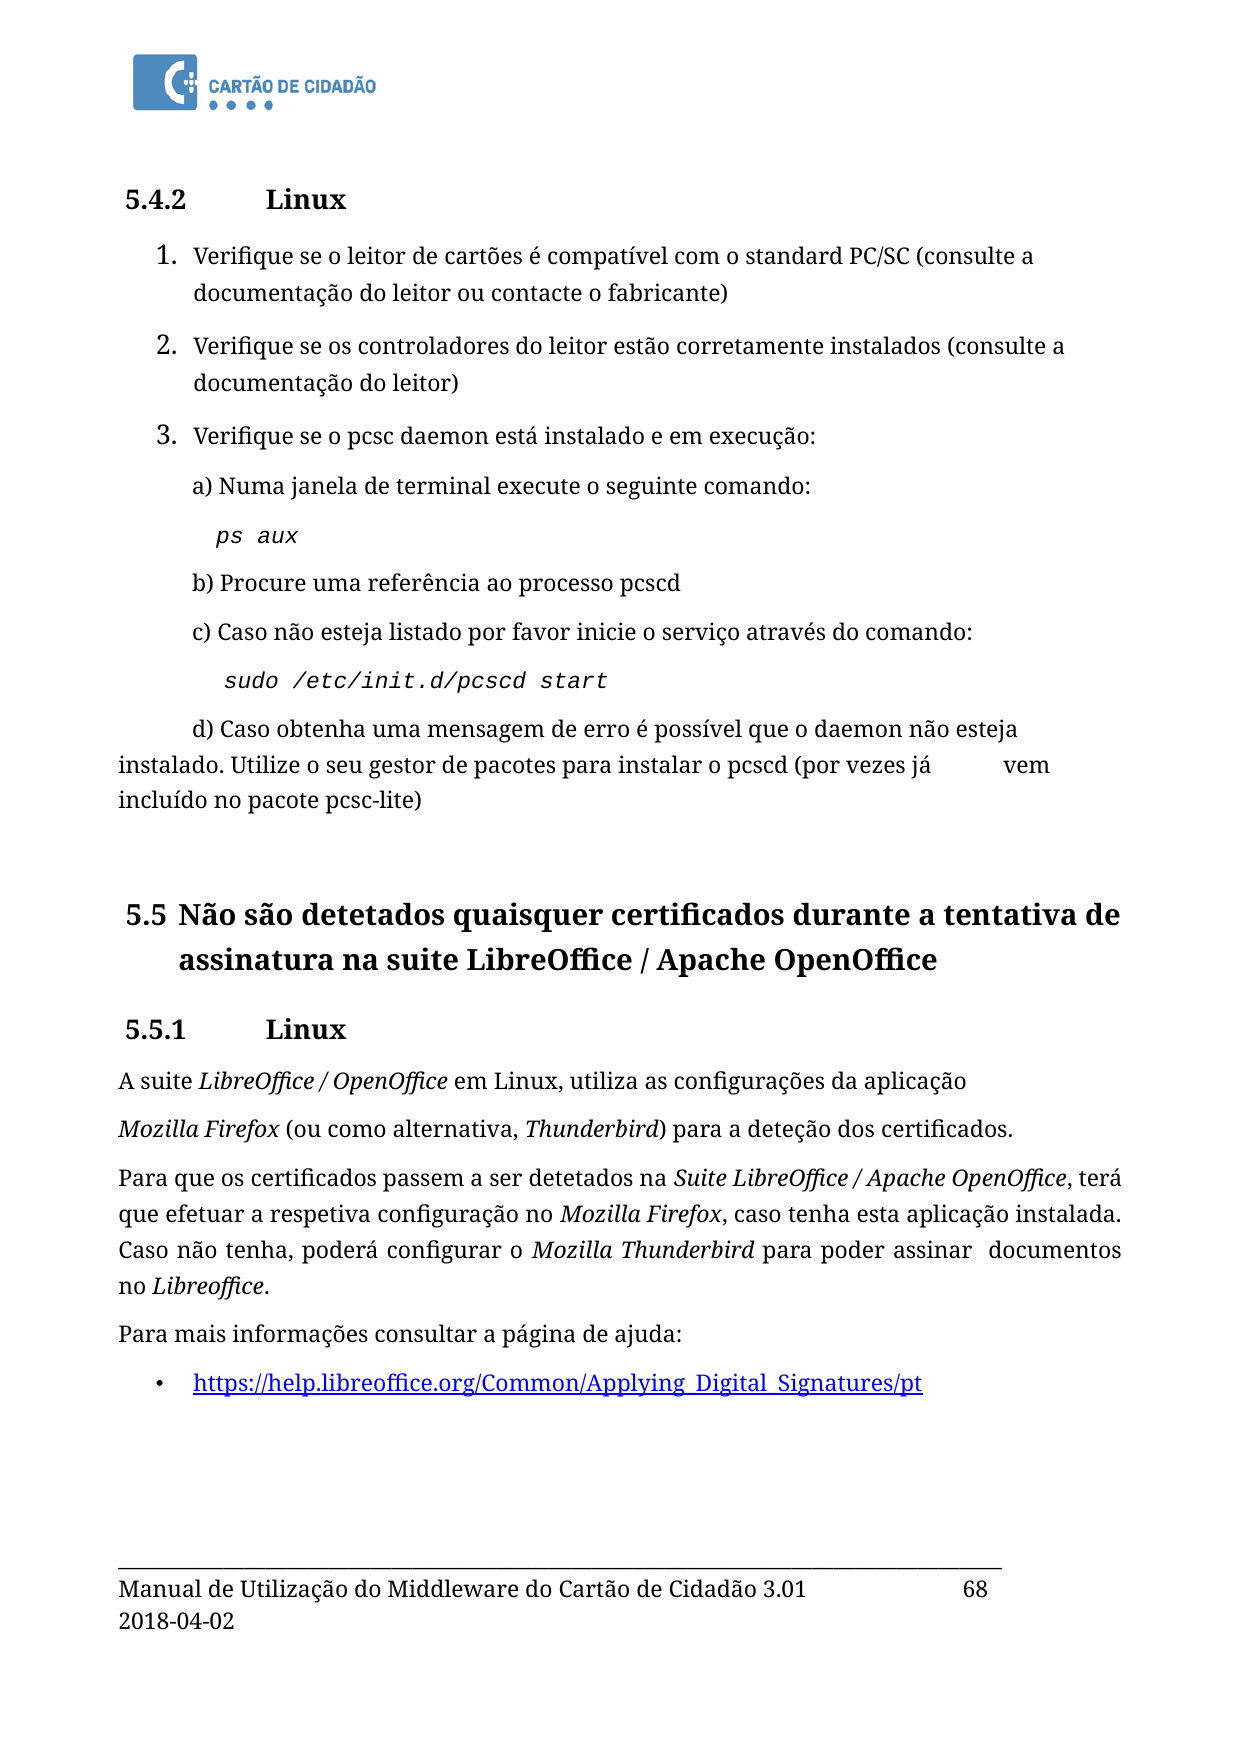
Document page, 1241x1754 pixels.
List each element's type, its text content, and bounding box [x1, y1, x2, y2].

subtitle Linux [118, 180, 1122, 217]
list https://help.libreoffice.org/Common/Applying_Digital_Signatures/pt [156, 1367, 1122, 1398]
text d) Caso obtenha uma mensagem de erro é possível que o daemon não esteja instalado. Utilize o seu gestor de pacotes para instalar o pcscd (por vezes já vem incluído no pacote pcsc-lite) [118, 713, 1122, 816]
text Para que os certificados passem a ser detetados na Suite LibreOffice / Apache OpenOffice, terá que efetuar a respetiva configuração no Mozilla Firefox, caso tenha esta aplicação instalada. Caso não tenha, poderá configurar o Mozilla Thunderbird para poder assinar documentos no Libreoffice. [118, 1162, 1122, 1301]
text Para mais informações consultar a página de ajuda: [118, 1318, 1122, 1349]
list Verifique se o pcsc daemon está instalado e em execução: [156, 415, 1122, 452]
text A suite LibreOffice / OpenOffice em Linux, utiliza as configurações da aplicação [118, 1065, 1122, 1096]
text b) Procure uma referência ao processo pcscd [118, 567, 1122, 598]
list Verifique se os controladores do leitor estão corretamente instalados (consulte a documentação do leitor) [156, 325, 1122, 398]
text sudo /etc/init.d/pcscd start [118, 664, 1122, 695]
subtitle Linux [118, 1010, 1122, 1047]
text a) Numa janela de terminal execute o seguinte comando: [118, 470, 1122, 501]
list Verifique se o leitor de cartões é compatível com o standard PC/SC (consulte a documentação do leitor ou contacte o fabricante) [156, 235, 1122, 308]
text Mozilla Firefox (ou como alternativa, Thunderbird) para a deteção dos certificados. [118, 1113, 1122, 1145]
subtitle Não são detetados quaisquer certificados durante a tentativa de assinatura na suite LibreOffice / Apache OpenOffice [118, 894, 1122, 979]
text c) Caso não esteja listado por favor inicie o serviço através do comando: [118, 616, 1122, 647]
picture [130, 47, 423, 118]
text ps aux [118, 519, 1122, 550]
